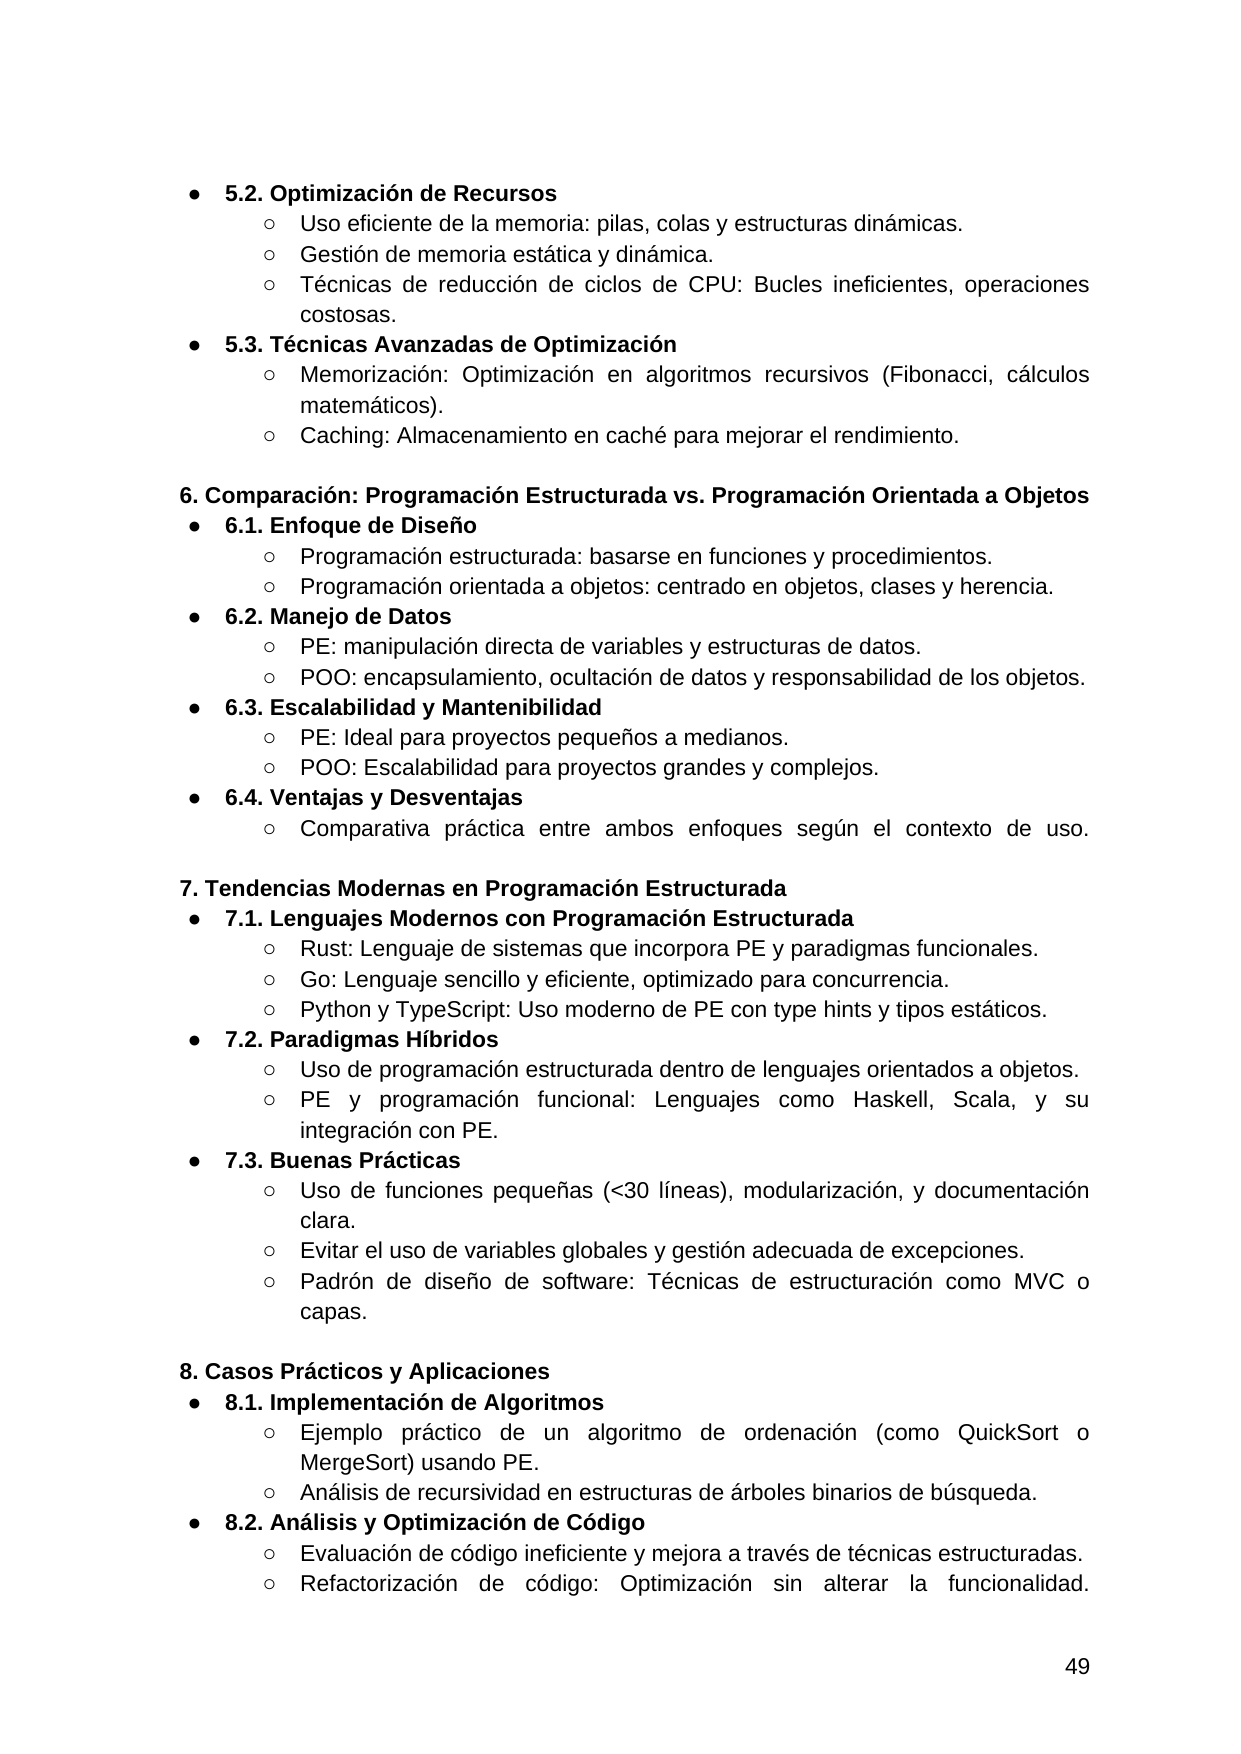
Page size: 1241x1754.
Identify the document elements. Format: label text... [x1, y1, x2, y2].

list POO: Escalabilidad para proyectos grandes y complejos. [262, 754, 1090, 781]
list Uso de programación estructurada dentro de lenguajes orientados a objetos. [262, 1056, 1090, 1083]
list Padrón de diseño de software: Técnicas de estructuración como MVC o capas. [262, 1268, 1090, 1354]
list Técnicas de reducción de ciclos de CPU: Bucles ineficientes, operaciones costosas. [262, 271, 1090, 327]
list 7.1. Lenguajes Modernos con Programación Estructurada [187, 905, 1090, 932]
text 6. Comparación: Programación Estructurada vs. Programación Orientada a Objetos [179, 482, 1090, 509]
list Go: Lenguaje sencillo y eficiente, optimizado para concurrencia. [262, 966, 1090, 992]
list 6.1. Enfoque de Diseño [187, 512, 1090, 539]
list Análisis de recursividad en estructuras de árboles binarios de búsqueda. [262, 1479, 1090, 1506]
list 6.3. Escalabilidad y Mantenibilidad [187, 694, 1090, 720]
list PE: manipulación directa de variables y estructuras de datos. [262, 633, 1090, 660]
list Evitar el uso de variables globales y gestión adecuada de excepciones. [262, 1237, 1090, 1264]
text 8. Casos Prácticos y Aplicaciones [179, 1358, 1090, 1385]
list Rust: Lenguaje de sistemas que incorpora PE y paradigmas funcionales. [262, 935, 1090, 962]
list Comparativa práctica entre ambos enfoques según el contexto de uso. [262, 814, 1090, 871]
list Gestión de memoria estática y dinámica. [262, 241, 1090, 267]
list [262, 150, 1090, 176]
list 8.2. Análisis y Optimización de Código [187, 1509, 1090, 1536]
text 7. Tendencias Modernas en Programación Estructurada [179, 875, 1090, 901]
list Evaluación de código ineficiente y mejora a través de técnicas estructuradas. [262, 1539, 1090, 1566]
list 7.3. Buenas Prácticas [187, 1147, 1090, 1173]
list Uso de funciones pequeñas (<30 líneas), modularización, y documentación clara. [262, 1177, 1090, 1234]
list Memorización: Optimización en algoritmos recursivos (Fibonacci, cálculos matemáticos). [262, 361, 1090, 418]
list Caching: Almacenamiento en caché para mejorar el rendimiento. [262, 422, 1090, 448]
list Refactorización de código: Optimización sin alterar la funcionalidad. [262, 1570, 1090, 1596]
list 8.1. Implementación de Algoritmos [187, 1388, 1090, 1415]
list 5.3. Técnicas Avanzadas de Optimización [187, 331, 1090, 358]
list 5.2. Optimización de Recursos [187, 180, 1090, 207]
list Ejemplo práctico de un algoritmo de ordenación (como QuickSort o MergeSort) usando PE. [262, 1419, 1090, 1475]
list Programación orientada a objetos: centrado en objetos, clases y herencia. [262, 573, 1090, 599]
list 6.4. Ventajas y Desventajas [187, 784, 1090, 811]
list 6.2. Manejo de Datos [187, 603, 1090, 629]
list PE: Ideal para proyectos pequeños a medianos. [262, 724, 1090, 750]
list PE y programación funcional: Lenguajes como Haskell, Scala, y su integración con PE. [262, 1086, 1090, 1143]
list Uso eficiente de la memoria: pilas, colas y estructuras dinámicas. [262, 210, 1090, 237]
list POO: encapsulamiento, ocultación de datos y responsabilidad de los objetos. [262, 663, 1090, 690]
list Python y TypeScript: Uso moderno de PE con type hints y tipos estáticos. [262, 996, 1090, 1022]
list Programación estructurada: basarse en funciones y procedimientos. [262, 543, 1090, 569]
list 7.2. Paradigmas Híbridos [187, 1026, 1090, 1052]
